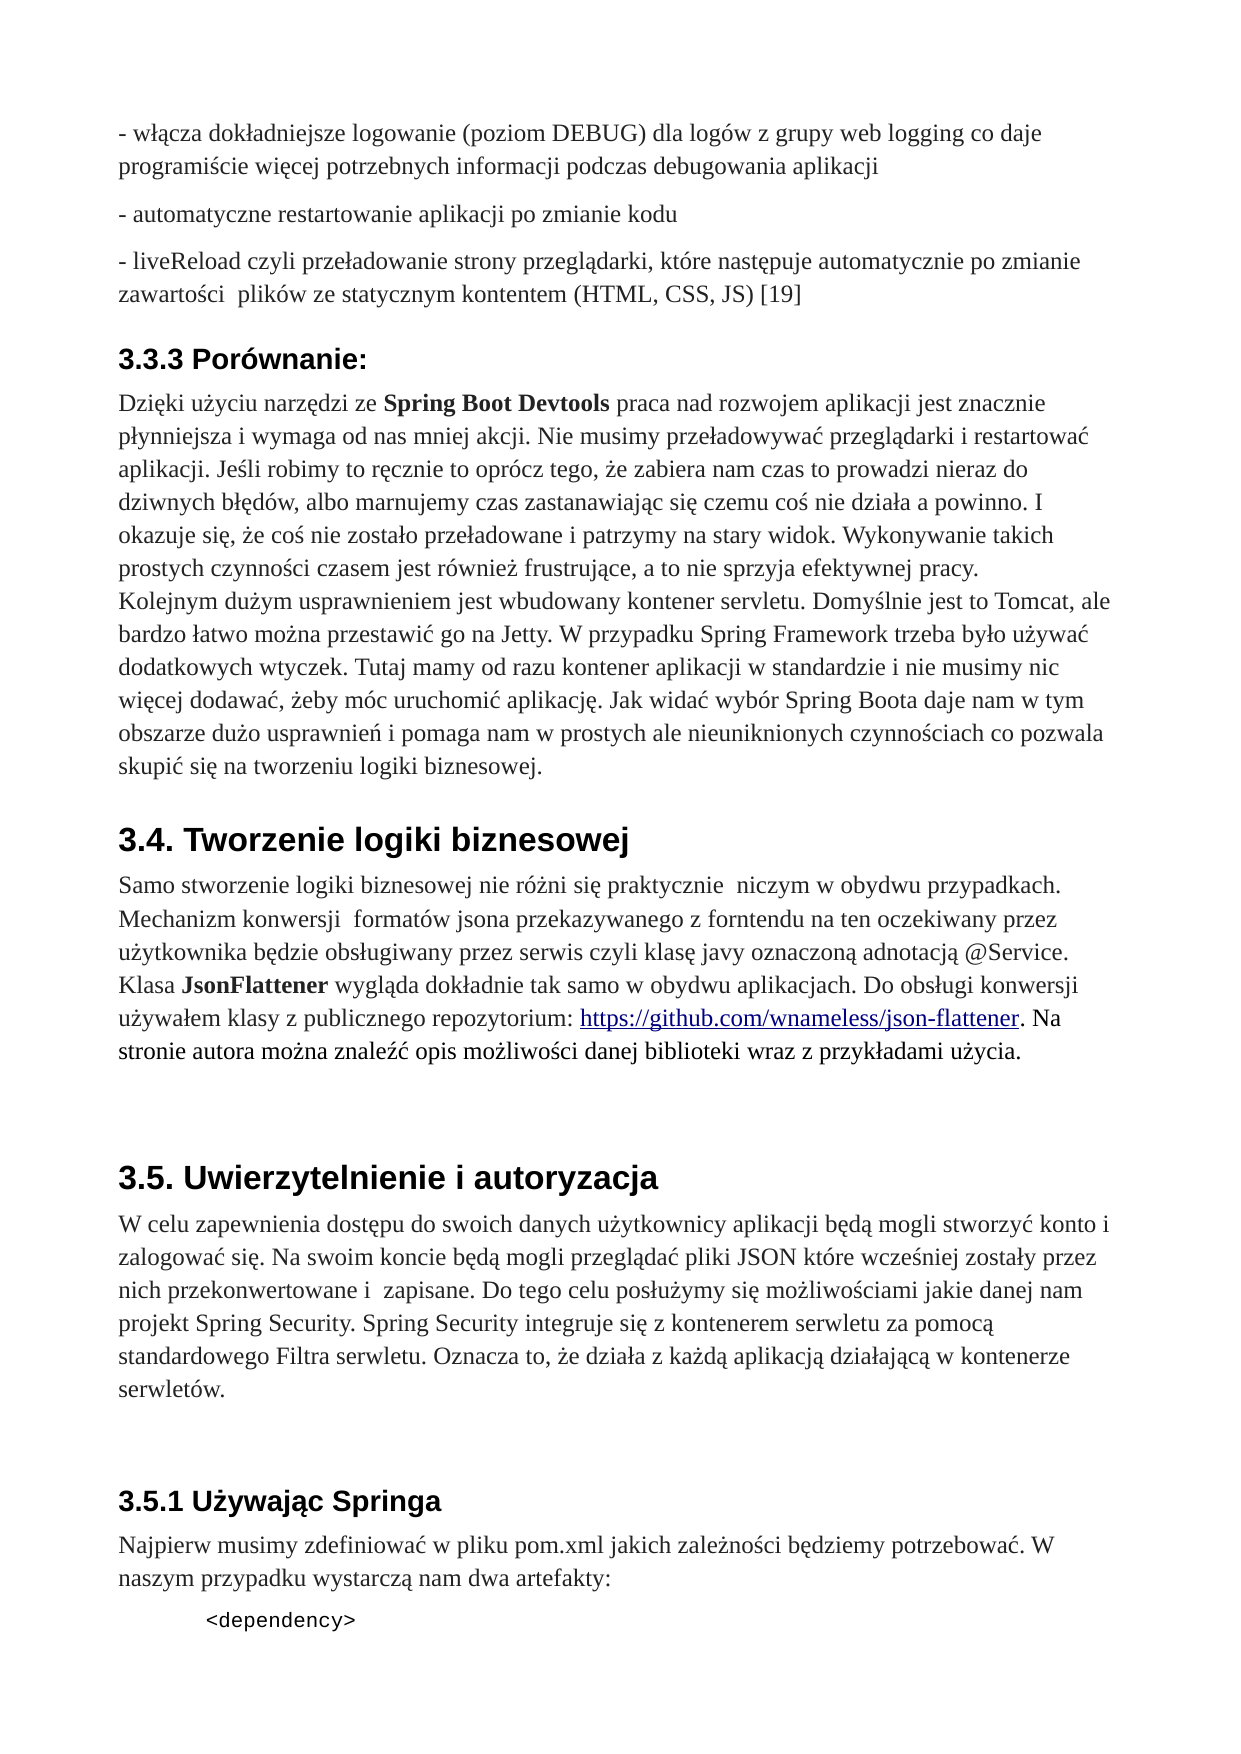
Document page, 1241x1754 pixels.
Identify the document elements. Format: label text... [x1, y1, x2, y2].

text W celu zapewnienia dostępu do swoich danych użytkownicy aplikacji będą mogli stworzyć konto i zalogować się. Na swoim koncie będą mogli przeglądać pliki JSON które wcześniej zostały przez nich przekonwertowane i zapisane. Do tego celu posłużymy się możliwościami jakie danej nam projekt Spring Security. Spring Security integruje się z kontenerem serwletu za pomocą standardowego Filtra serwletu. Oznacza to, że działa z każdą aplikacją działającą w kontenerze serwletów. [118, 1209, 1122, 1402]
text - liveReload czyli przeładowanie strony przeglądarki, które następuje automatycznie po zmianie zawartości plików ze statycznym kontentem (HTML, CSS, JS) [19] [118, 246, 1122, 308]
text Dzięki użyciu narzędzi ze Spring Boot Devtools praca nad rozwojem aplikacji jest znacznie płynniejsza i wymaga od nas mniej akcji. Nie musimy przeładowywać przeglądarki i restartować aplikacji. Jeśli robimy to ręcznie to oprócz tego, że zabiera nam czas to prowadzi nieraz do dziwnych błędów, albo marnujemy czas zastanawiając się czemu coś nie działa a powinno. I okazuje się, że coś nie zostało przeładowane i patrzymy na stary widok. Wykonywanie takich prostych czynności czasem jest również frustrujące, a to nie sprzyja efektywnej pracy. Kolejnym dużym usprawnieniem jest wbudowany kontener servletu. Domyślnie jest to Tomcat, ale bardzo łatwo można przestawić go na Jetty. W przypadku Spring Framework trzeba było używać dodatkowych wtyczek. Tutaj mamy od razu kontener aplikacji w standardzie i nie musimy nic więcej dodawać, żeby móc uruchomić aplikację. Jak widać wybór Spring Boota daje nam w tym obszarze dużo usprawnień i pomaga nam w prostych ale nieuniknionych czynnościach co pozwala skupić się na tworzeniu logiki biznesowej. [118, 388, 1122, 780]
subtitle 3.3.3 Porównanie: [118, 342, 1122, 375]
text Samo stworzenie logiki biznesowej nie różni się praktycznie niczym w obydwu przypadkach. Mechanizm konwersji formatów jsona przekazywanego z forntendu na ten oczekiwany przez użytkownika będzie obsługiwany przez serwis czyli klasę javy oznaczoną adnotacją @Service. Klasa JsonFlattener wygląda dokładnie tak samo w obydwu aplikacjach. Do obsługi konwersji używałem klasy z publicznego repozytorium: https://github.com/wnameless/json-flattener. Na stronie autora można znaleźć opis możliwości danej biblioteki wraz z przykładami użycia. [118, 871, 1122, 1064]
text - automatyczne restartowanie aplikacji po zmianie kodu [118, 199, 1122, 227]
text - włącza dokładniejsze logowanie (poziom DEBUG) dla logów z grupy web logging co daje programiście więcej potrzebnych informacji podczas debugowania aplikacji [118, 118, 1122, 180]
subtitle 3.5. Uwierzytelnienie i autoryzacja [118, 1157, 1122, 1196]
subtitle 3.5.1 Używając Springa [118, 1483, 1122, 1517]
text Najpierw musimy zdefiniować w pliku pom.xml jakich zależności będziemy potrzebować. W naszym przypadku wystarczą nam dwa artefakty: [118, 1530, 1122, 1592]
subtitle 3.4. Tworzenie logiki biznesowej [118, 819, 1122, 858]
text <dependency> [118, 1610, 1122, 1634]
